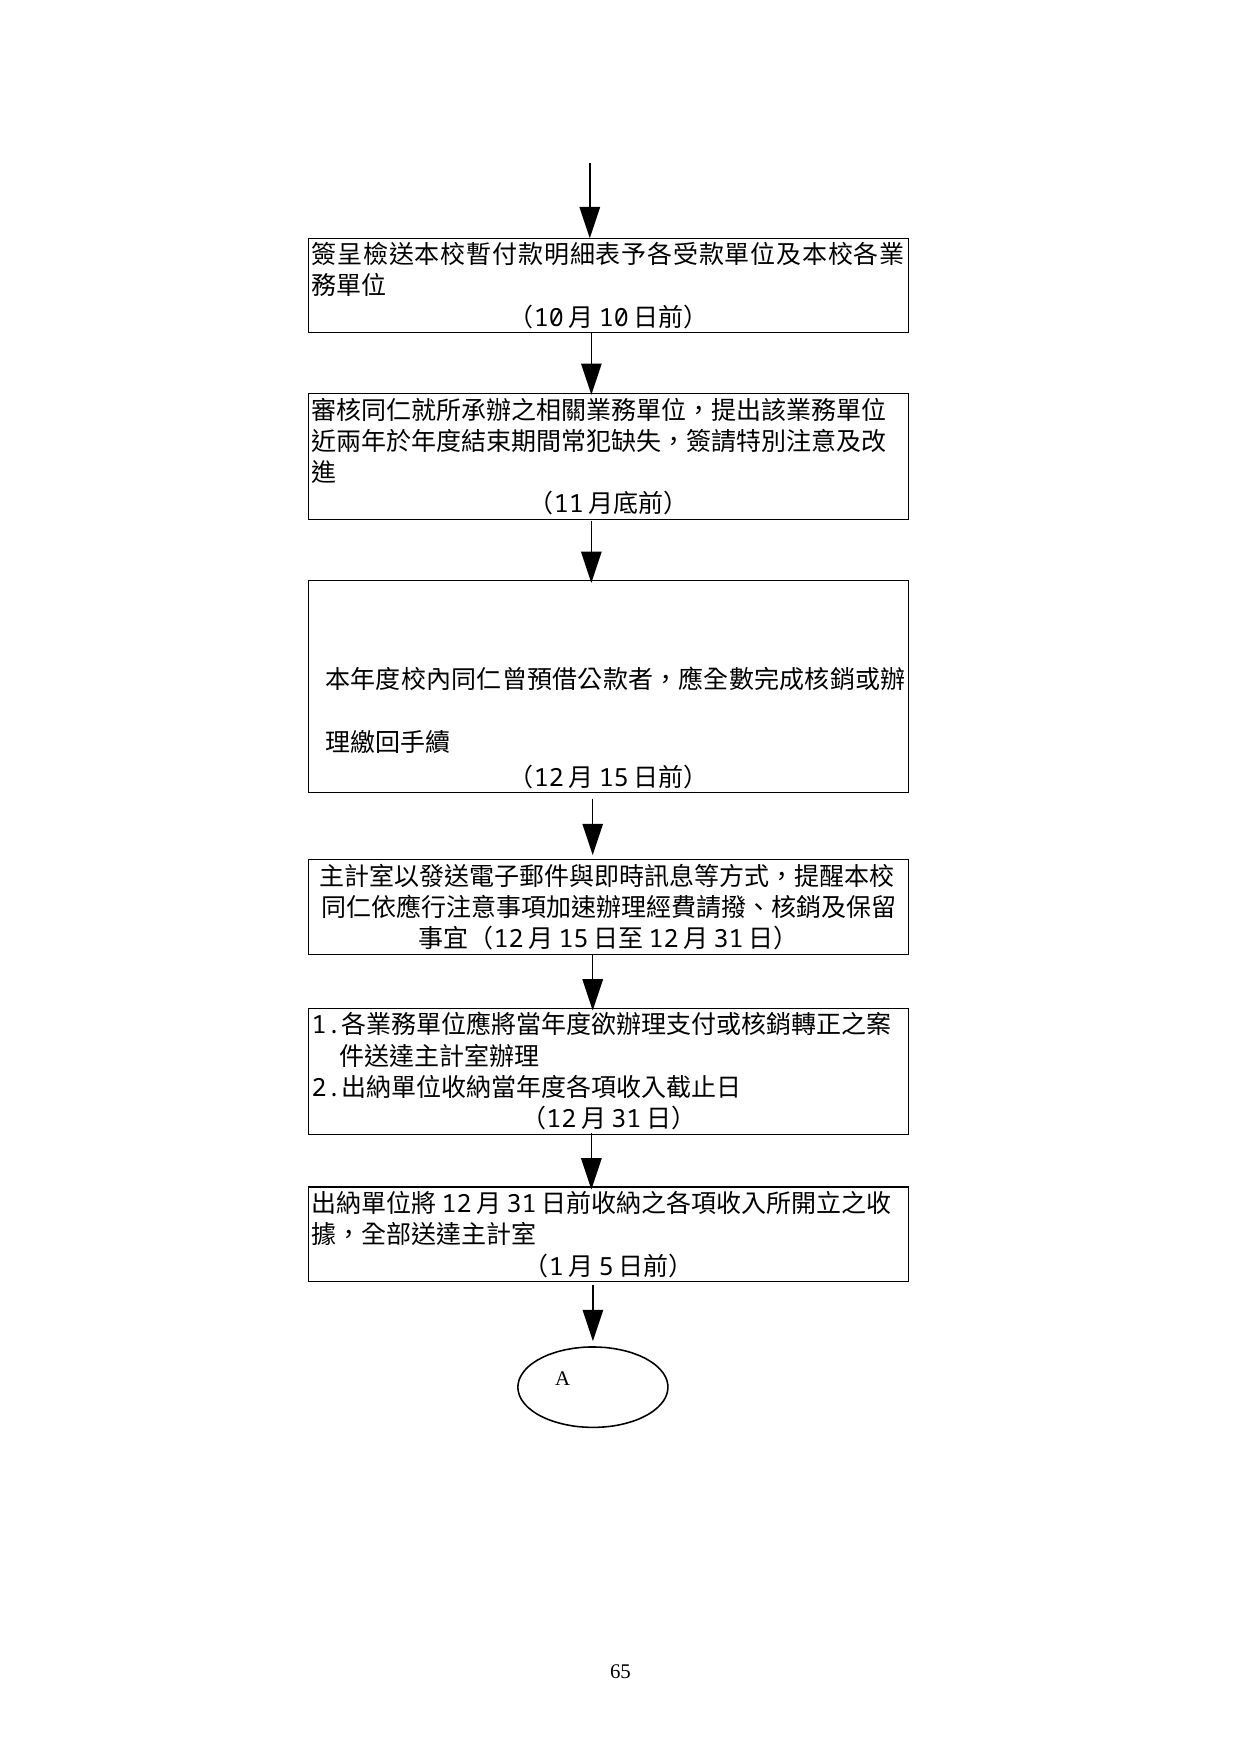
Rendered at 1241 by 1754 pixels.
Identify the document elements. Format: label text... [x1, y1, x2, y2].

table_cell [309, 1282, 908, 1334]
table_cell 本年度校內同仁曾預借公款者，應全數完成核銷或辦理繳回手續 （12月15日前） [309, 581, 908, 792]
table_cell [309, 333, 591, 393]
table_cell 簽呈檢送本校暫付款明細表予各受款單位及本校各業務單位 （10月10日前） [309, 239, 908, 332]
table_cell [309, 1135, 591, 1186]
table_cell [309, 955, 592, 1008]
table_header [309, 136, 908, 237]
table_cell [593, 955, 908, 1008]
table_cell 出納單位將12月31日前收納之各項收入所開立之收據，全部送達主計室 （1月5日前） [309, 1188, 908, 1281]
table_cell 1.各業務單位應將當年度欲辦理支付或核銷轉正之案件送達主計室辦理 2.出納單位收納當年度各項收入截止日 （12月31日） [309, 1009, 908, 1134]
table_cell 審核同仁就所承辦之相關業務單位，提出該業務單位近兩年於年度結束期間常犯缺失，簽請特別注意及改進 （11月底前） [309, 394, 908, 519]
table_cell [309, 520, 591, 580]
table_cell [592, 333, 908, 393]
table_cell [309, 793, 908, 859]
table_cell [592, 520, 908, 580]
table_cell [592, 1135, 908, 1186]
table_cell 主計室以發送電子郵件與即時訊息等方式，提醒本校同仁依應行注意事項加速辦理經費請撥、核銷及保留事宜（12月15日至12月31日） [309, 860, 908, 954]
